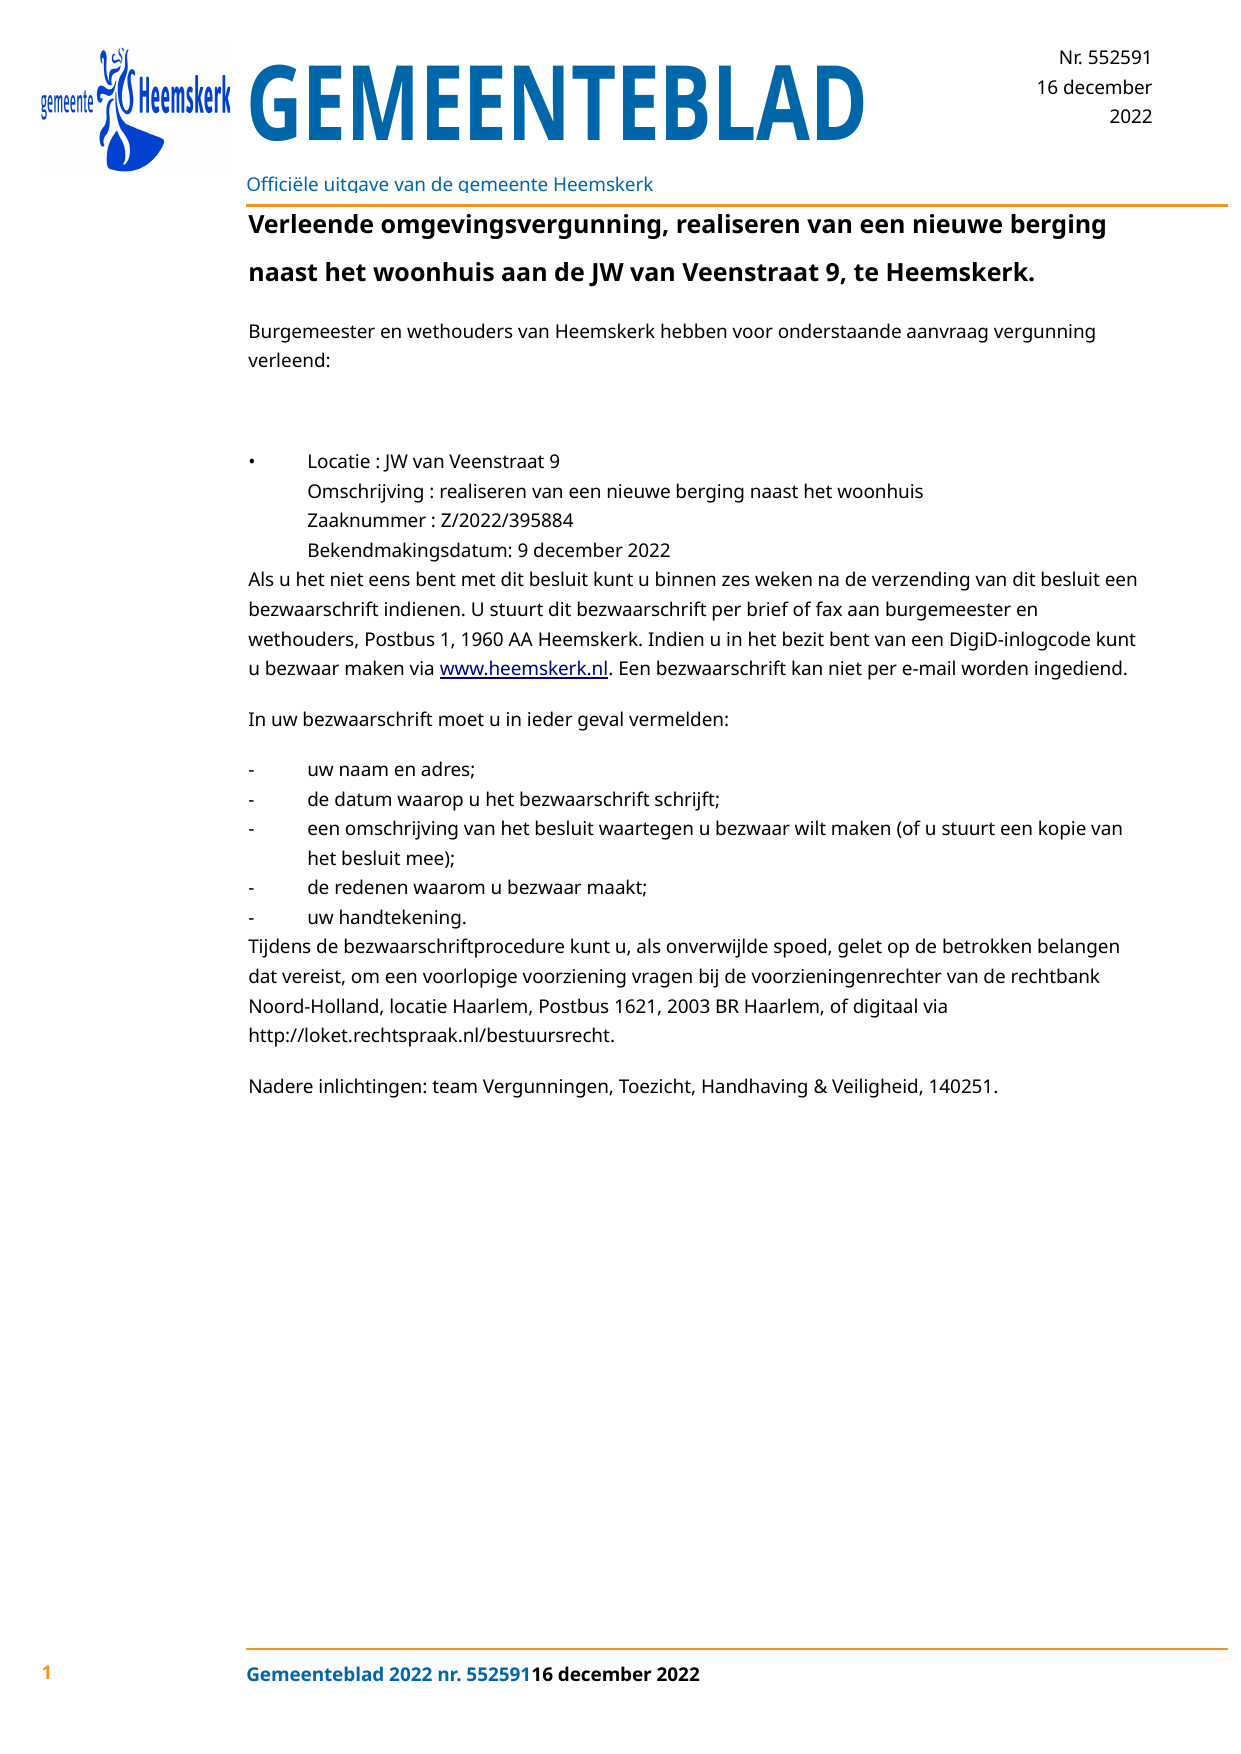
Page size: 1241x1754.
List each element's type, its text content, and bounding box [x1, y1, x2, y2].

text In uw bezwaarschrift moet u in ieder geval vermelden: [248, 706, 1152, 732]
list een omschrijving van het besluit waartegen u bezwaar wilt maken (of u stuurt een kopie van het besluit mee); [248, 815, 1152, 871]
list de datum waarop u het bezwaarschrift schrijft; [248, 786, 1152, 812]
list uw handtekening. [248, 904, 1152, 930]
list de redenen waarom u bezwaar maakt; [248, 874, 1152, 900]
list uw naam en adres; [248, 756, 1152, 782]
text Als u het niet eens bent met dit besluit kunt u binnen zes weken na de verzending van dit besluit een bezwaarschrift indienen. U stuurt dit bezwaarschrift per brief of fax aan burgemeester en wethouders, Postbus 1, 1960 AA Heemskerk. Indien u in het bezit bent van een DigiD-inlogcode kunt u bezwaar maken via www.heemskerk.nl. Een bezwaarschrift kan niet per e-mail worden ingediend. [248, 567, 1152, 681]
text Nadere inlichtingen: team Vergunningen, Toezicht, Handhaving & Veiligheid, 140251. [248, 1073, 1152, 1099]
list Zaaknummer : Z/2022/395884 [248, 507, 1152, 533]
list Omschrijving : realiseren van een nieuwe berging naast het woonhuis [248, 478, 1152, 504]
list Bekendmakingsdatum: 9 december 2022 [248, 537, 1152, 563]
list Locatie : JW van Veenstraat 9 [248, 448, 1152, 474]
text Tijdens de bezwaarschriftprocedure kunt u, als onverwijlde spoed, gelet op de betrokken belangen dat vereist, om een voorlopige voorziening vragen bij de voorzieningenrechter van de rechtbank Noord-Holland, locatie Haarlem, Postbus 1621, 2003 BR Haarlem, of digitaal via http://loket.rechtspraak.nl/bestuursrecht. [248, 934, 1152, 1048]
text Burgemeester en wethouders van Heemskerk hebben voor onderstaande aanvraag vergunning verleend: [248, 318, 1152, 373]
text Verleende omgevingsvergunning, realiseren van een nieuwe berging naast het woonhuis aan de JW van Veenstraat 9, te Heemskerk. [248, 207, 1152, 288]
picture [41, 47, 231, 172]
